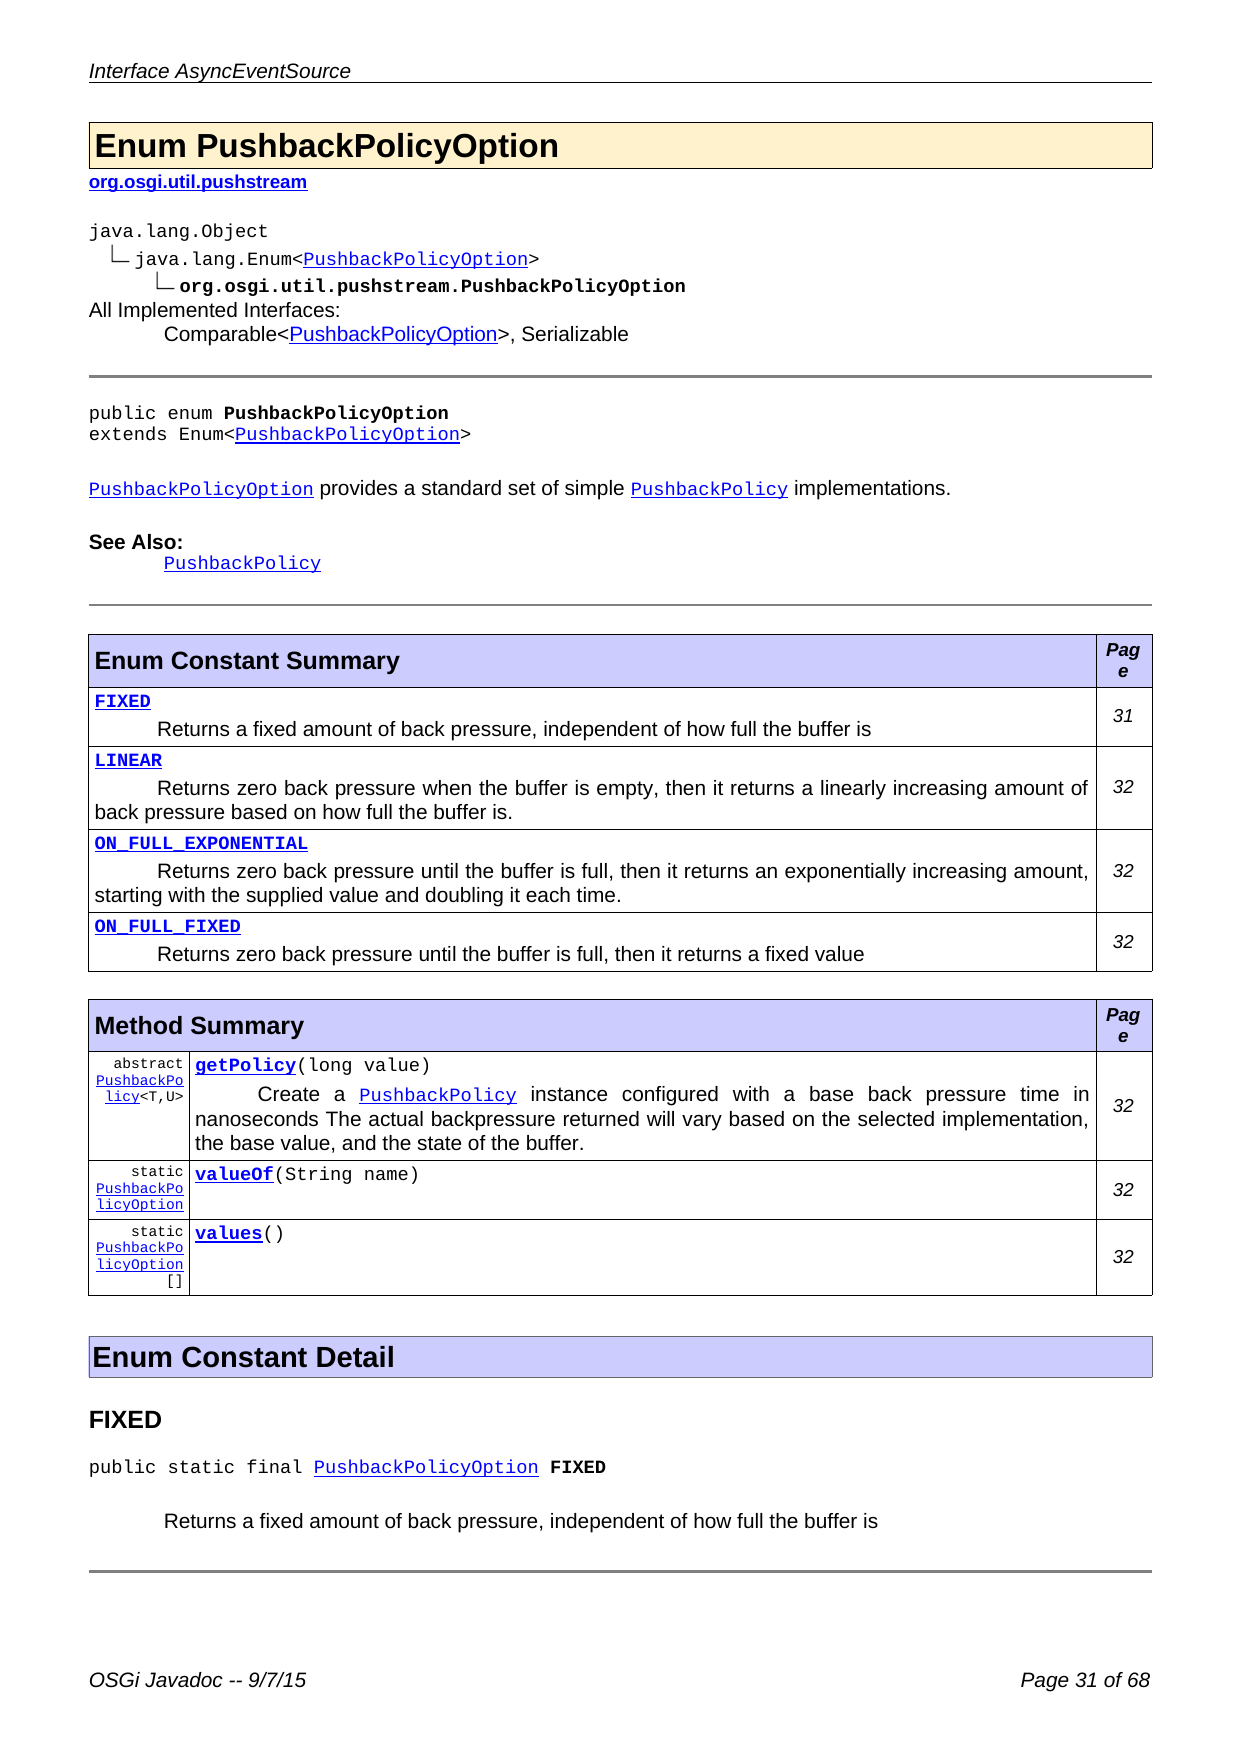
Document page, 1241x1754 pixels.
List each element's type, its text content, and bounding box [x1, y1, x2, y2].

text public static final PushbackPolicyOption FIXED [88, 1458, 1152, 1479]
table_cell getPolicy(long value) Create a PushbackPolicy instance configured with a base back pressure time in nanoseconds The actual backpressure returned will vary based on the selected implementation, the base value, and the state of the buffer. [190, 1052, 1096, 1159]
table_header Page [1097, 1000, 1152, 1051]
text org.osgi.util.pushstream.PushbackPolicyOption [88, 271, 1152, 298]
table_cell LINEAR Returns zero back pressure when the buffer is empty, then it returns a linearly increasing amount of back pressure based on how full the buffer is. [89, 747, 1096, 829]
text PushbackPolicy [163, 554, 1152, 575]
table_header Page [1097, 635, 1152, 687]
table_cell static PushbackPolicyOption[] [89, 1220, 189, 1295]
table_cell [1097, 1052, 1152, 1159]
table_cell values() [190, 1220, 1096, 1295]
text See Also: [88, 530, 1152, 554]
text extends Enum<PushbackPolicyOption> [88, 425, 1152, 446]
table_cell [1097, 688, 1152, 746]
table_cell [1097, 1161, 1152, 1219]
picture [156, 270, 180, 293]
text org.osgi.util.pushstream [88, 171, 1152, 193]
table_cell abstract PushbackPolicy<T,U> [89, 1052, 189, 1159]
text Comparable<PushbackPolicyOption>, Serializable [163, 322, 1152, 346]
subtitle FIXED [88, 1405, 1152, 1434]
text Returns a fixed amount of back pressure, independent of how full the buffer is [163, 1509, 1152, 1533]
table_cell valueOf(String name) [190, 1161, 1096, 1219]
subtitle Enum Constant Detail [90, 1337, 1152, 1377]
text java.lang.Object [88, 222, 1152, 243]
text public enum PushbackPolicyOption [88, 404, 1152, 425]
subtitle Enum PushbackPolicyOption [90, 123, 1152, 168]
table_cell [1097, 830, 1152, 912]
text java.lang.Enum<PushbackPolicyOption> [88, 243, 1152, 271]
picture [111, 243, 135, 266]
table_header Method Summary [89, 1000, 1096, 1051]
table_header Enum Constant Summary [89, 635, 1096, 687]
text PushbackPolicyOption provides a standard set of simple PushbackPolicy implementations. [88, 475, 1152, 501]
subtitle All Implemented Interfaces: [88, 298, 1152, 322]
table_cell FIXED Returns a fixed amount of back pressure, independent of how full the buffer is [89, 688, 1096, 746]
table_cell ON_FULL_FIXED Returns zero back pressure until the buffer is full, then it returns a fixed value [89, 913, 1096, 971]
table_cell [1097, 747, 1152, 829]
table_cell static PushbackPolicyOption [89, 1161, 189, 1219]
table_cell ON_FULL_EXPONENTIAL Returns zero back pressure until the buffer is full, then it returns an exponentially increasing amount, starting with the supplied value and doubling it each time. [89, 830, 1096, 912]
table_cell [1097, 1220, 1152, 1295]
table_cell [1097, 913, 1152, 971]
